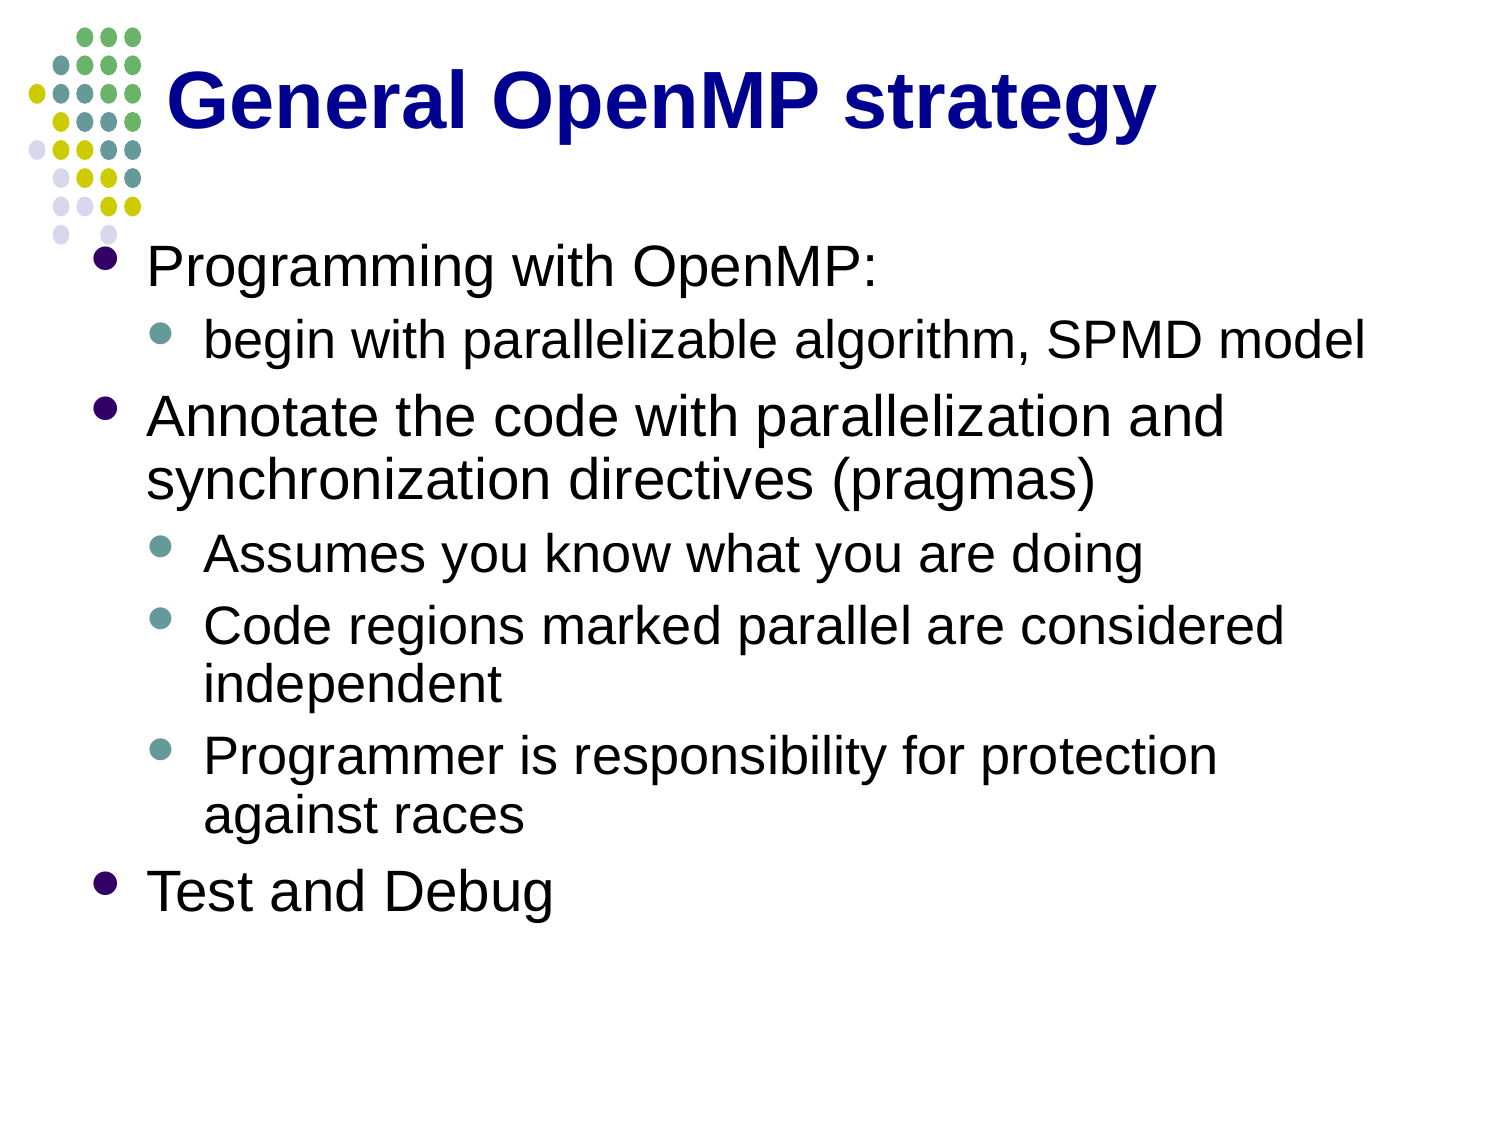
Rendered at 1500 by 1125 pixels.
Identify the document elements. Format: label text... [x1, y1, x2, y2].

title General OpenMP strategy [151, 40, 1390, 176]
list Programming with OpenMP: begin with parallelizable algorithm, SPMD model Annotate the code with parallelization and synchronization directives (pragmas) Assumes you know what you are doing Code regions marked parallel are considered independent Programmer is responsibility for protection against races Test and Debug [75, 228, 1426, 1006]
